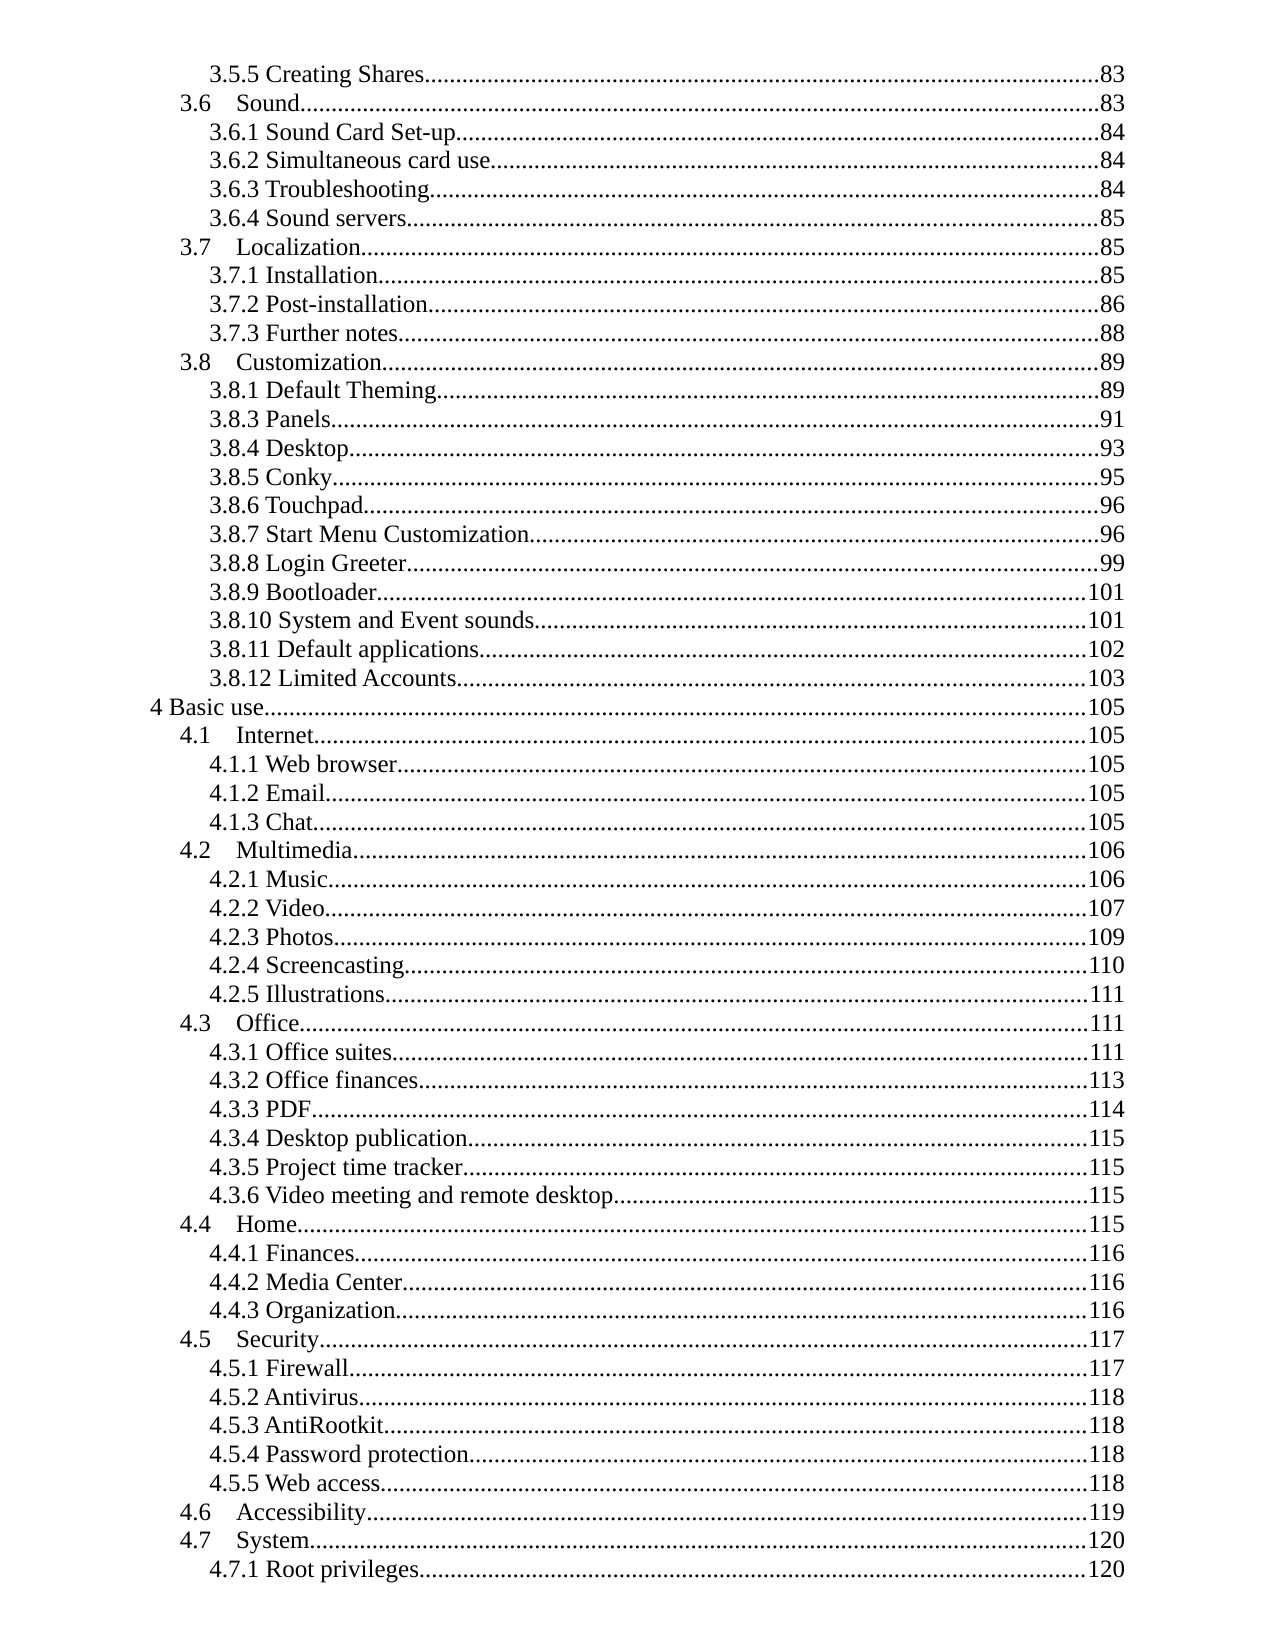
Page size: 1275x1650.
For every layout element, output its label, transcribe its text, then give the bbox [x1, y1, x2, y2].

text 4.5.4 Password protection 118 [209, 1439, 1125, 1468]
text 4.1.1 Web browser 105 [209, 749, 1125, 778]
text 4.2.1 Music 106 [209, 864, 1125, 893]
text 4.1.3 Chat 105 [209, 807, 1125, 835]
text 4.5.3 AntiRootkit 118 [209, 1410, 1125, 1439]
text 3.8.4 Desktop 93 [209, 433, 1125, 462]
text 3.8.7 Start Menu Customization 96 [209, 519, 1125, 548]
text 3.8.12 Limited Accounts 103 [209, 663, 1125, 692]
text 4.3.2 Office finances 113 [209, 1065, 1125, 1094]
text 3.8.3 Panels 91 [209, 404, 1125, 433]
text 4.3.3 PDF 114 [209, 1094, 1125, 1123]
text 4.4.3 Organization 116 [209, 1295, 1125, 1324]
text 4.2.5 Illustrations 111 [209, 979, 1125, 1008]
text 4.3.4 Desktop publication 115 [209, 1123, 1125, 1152]
text 3.7.3 Further notes 88 [209, 318, 1125, 347]
text 3.8.9 Bootloader 101 [209, 577, 1125, 605]
text 3.8.10 System and Event sounds 101 [209, 605, 1125, 634]
text 4.2.3 Photos 109 [209, 922, 1125, 950]
text 3.8.6 Touchpad 96 [209, 490, 1125, 519]
text 3.8.8 Login Greeter 99 [209, 548, 1125, 577]
text 3.7.1 Installation 85 [209, 260, 1125, 289]
text 4.4.2 Media Center 116 [209, 1267, 1125, 1295]
text 4.2.4 Screencasting 110 [209, 950, 1125, 979]
text 3.6.1 Sound Card Set-up 84 [209, 117, 1125, 145]
text 4.3.1 Office suites 111 [209, 1037, 1125, 1065]
text 4.5.5 Web access 118 [209, 1468, 1125, 1497]
text 4.3.5 Project time tracker 115 [209, 1152, 1125, 1180]
text 4.5.1 Firewall 117 [209, 1353, 1125, 1382]
text 4.2.2 Video 107 [209, 893, 1125, 922]
text 4.3.6 Video meeting and remote desktop 115 [209, 1180, 1125, 1209]
text 3.6.2 Simultaneous card use 84 [209, 145, 1125, 174]
text 3.8.11 Default applications 102 [209, 634, 1125, 663]
text 3.7.2 Post-installation 86 [209, 289, 1125, 318]
text 3.6.3 Troubleshooting 84 [209, 174, 1125, 203]
text 4.7.1 Root privileges 120 [209, 1554, 1125, 1583]
text 3.8.1 Default Theming 89 [209, 375, 1125, 404]
text 4.5.2 Antivirus 118 [209, 1382, 1125, 1410]
text 3.5.5 Creating Shares 83 [209, 59, 1125, 88]
text 4.1.2 Email 105 [209, 778, 1125, 807]
text 3.6.4 Sound servers 85 [209, 203, 1125, 232]
text 3.8.5 Conky 95 [209, 462, 1125, 490]
text 4.4.1 Finances 116 [209, 1238, 1125, 1267]
